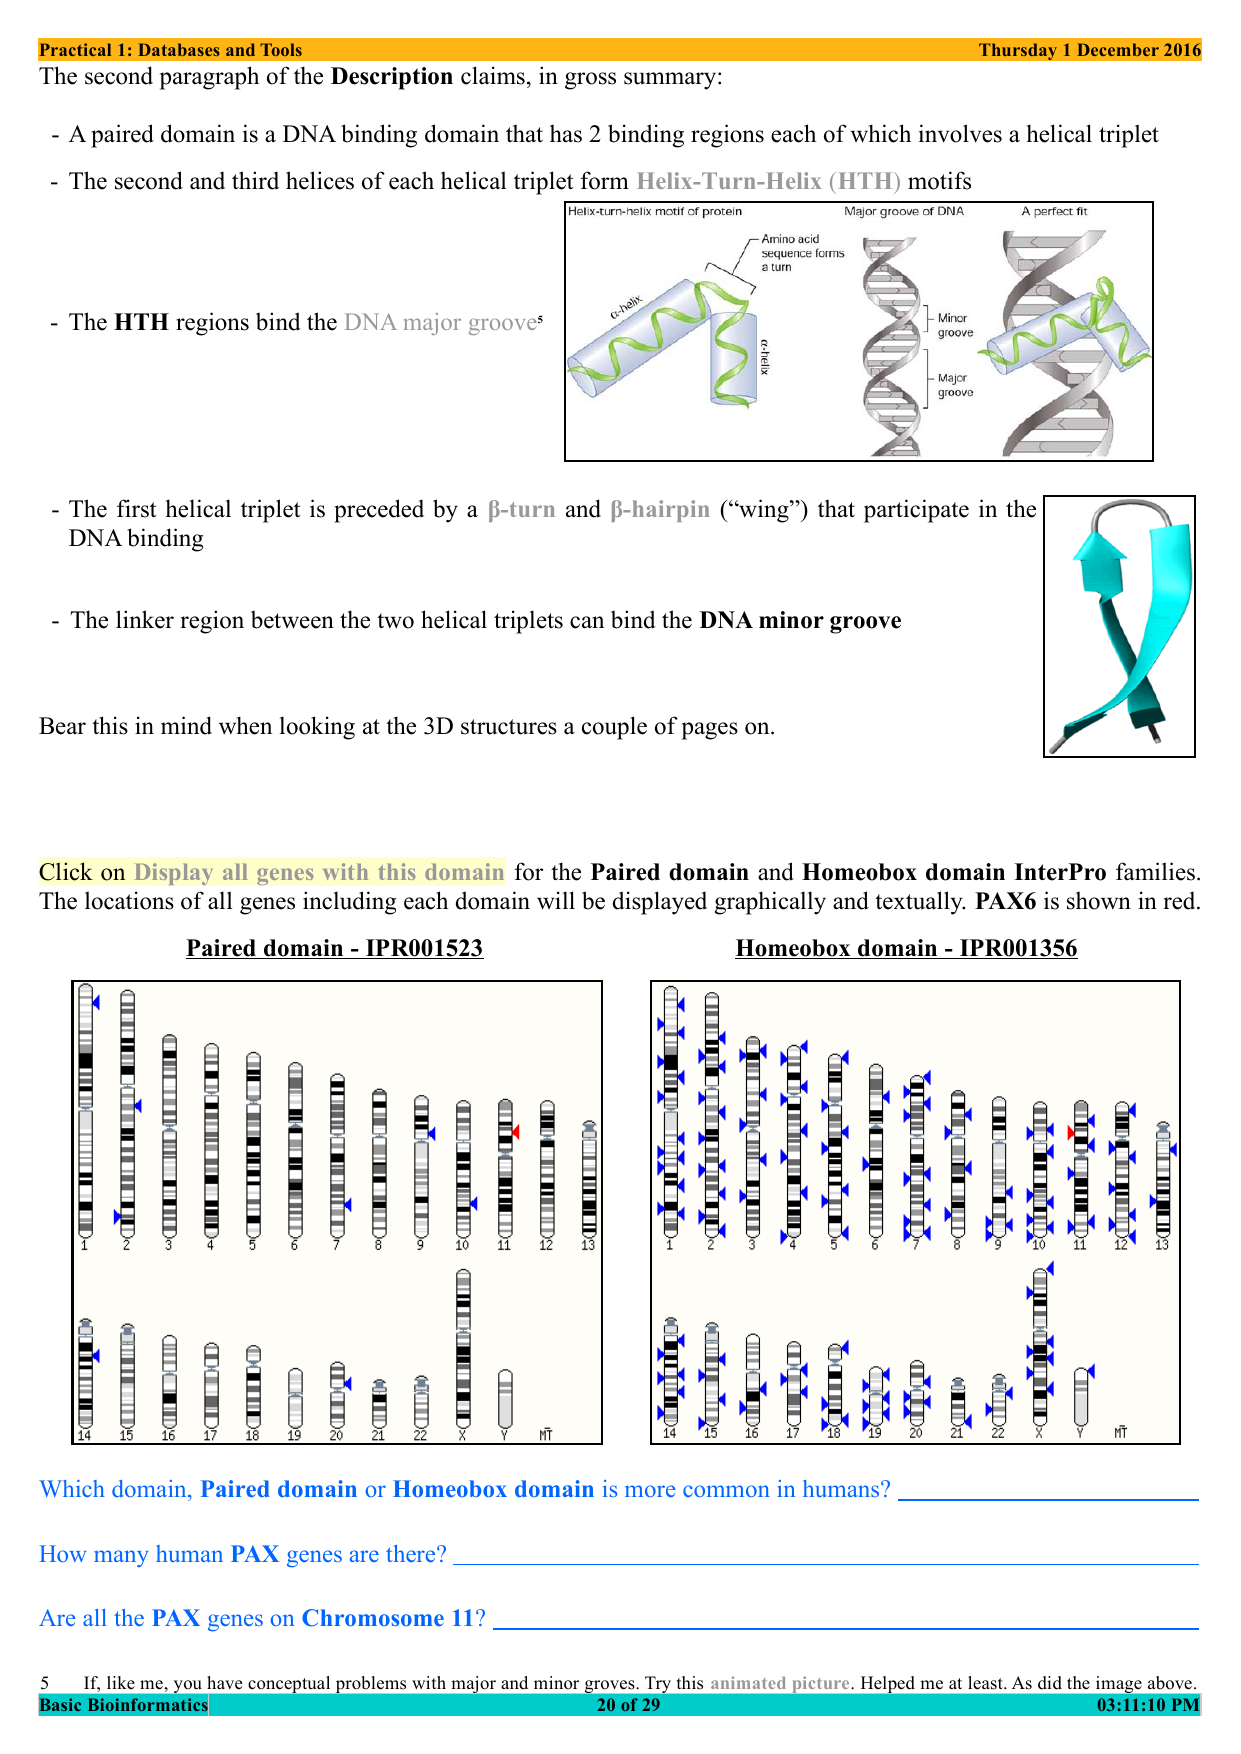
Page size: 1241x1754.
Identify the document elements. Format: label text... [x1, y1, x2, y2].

text Paired domain - IPR001523 Homeobox domain - IPR001356 [38, 933, 1202, 962]
picture [74, 982, 601, 1443]
text Which domain, Paired domain or Homeobox domain is more common in humans? [38, 1445, 1202, 1503]
text Are all the PAX genes on Chromosome 11? [38, 1603, 1202, 1632]
text How many human PAX genes are there? [38, 1539, 1202, 1568]
text Click on Display all genes with this domain for the Paired domain and Homeobox domain InterPro families. The locations of all genes including each domain will be displayed graphically and textually. PAX6 is shown in red. [38, 857, 1202, 915]
text - The HTH regions bind the DNA major groove [50, 307, 564, 336]
picture [566, 203, 1152, 460]
text The second paragraph of the Description claims, in gross summary: [38, 61, 1202, 89]
text - The second and third helices of each helical triplet form Helix-Turn-Helix (HTH) motifs [50, 166, 1202, 195]
picture [652, 982, 1179, 1443]
text If, like me, you have conceptual problems with major and minor groves. Try this animated picture. Helped me at least. As did the image above. [40, 1671, 1202, 1693]
text - The linker region between the two helical triplets can bind the DNA minor groove [51, 605, 1043, 634]
picture [1045, 497, 1194, 756]
text - The first helical triplet is preceded by a β-turn and β-hairpin (“wing”) that participate in the DNA binding [51, 494, 1202, 552]
text [1154, 307, 1202, 336]
text Bear this in mind when looking at the 3D structures a couple of pages on. [38, 711, 1043, 740]
text - A paired domain is a DNA binding domain that has 2 binding regions each of which involves a helical triplet [51, 119, 1202, 148]
